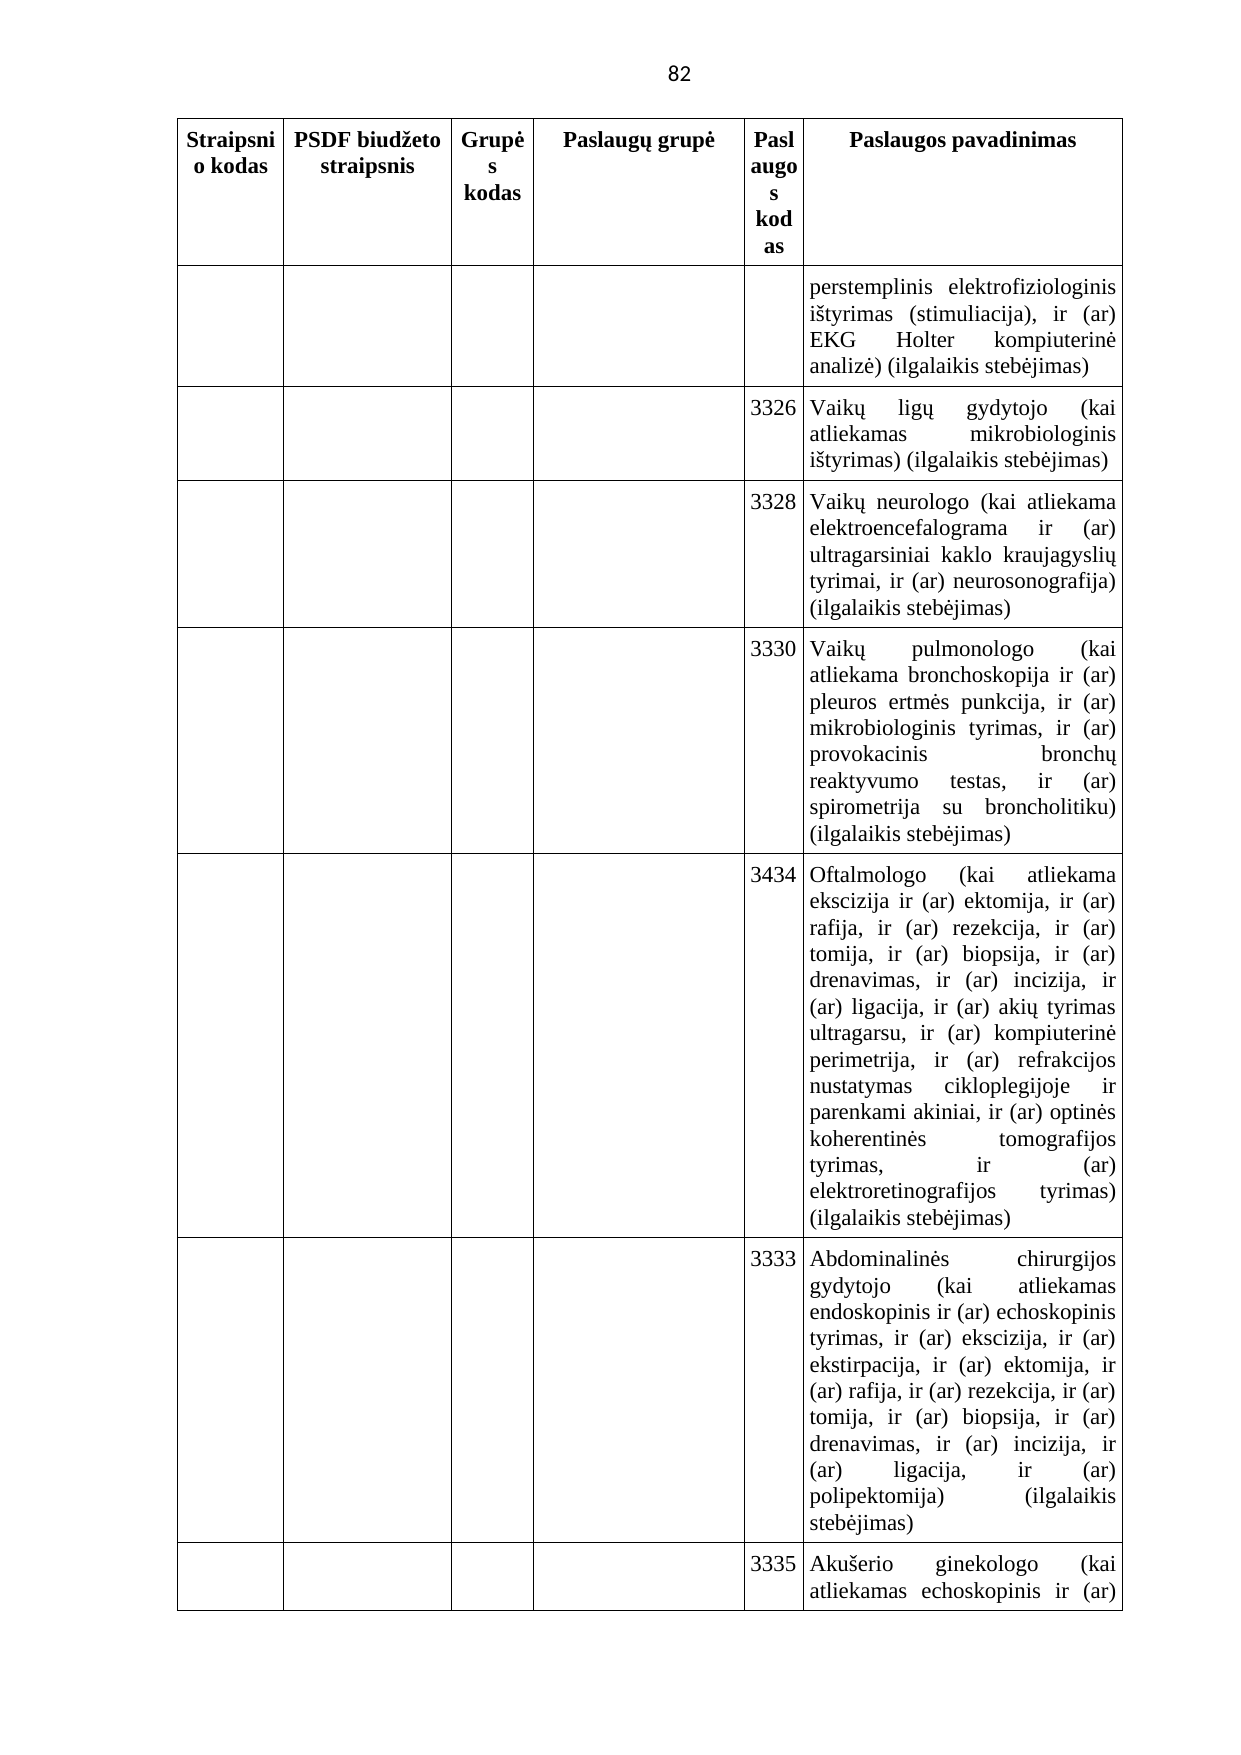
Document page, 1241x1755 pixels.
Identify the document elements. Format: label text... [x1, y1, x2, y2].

table_header Paslaugos kodas [745, 119, 803, 265]
table_cell [284, 387, 451, 480]
table_header PSDF biudžeto straipsnis [284, 119, 451, 265]
table_cell [178, 628, 283, 853]
table_cell 3330 [745, 628, 803, 853]
table_cell [178, 387, 283, 480]
table_cell [534, 628, 744, 853]
table_cell [284, 628, 451, 853]
table_cell Akušerio ginekologo (kai atliekamas echoskopinis ir (ar) [804, 1543, 1122, 1610]
table_cell [178, 1543, 283, 1610]
table_header Grupės kodas [452, 119, 533, 265]
table_cell 3326 [745, 387, 803, 480]
table_cell [284, 1543, 451, 1610]
table_cell Abdominalinės chirurgijos gydytojo (kai atliekamas endoskopinis ir (ar) echoskopinis tyrimas, ir (ar) ekscizija, ir (ar) ekstirpacija, ir (ar) ektomija, ir (ar) rafija, ir (ar) rezekcija, ir (ar) tomija, ir (ar) biopsija, ir (ar) drenavimas, ir (ar) incizija, ir (ar) ligacija, ir (ar) polipektomija) (ilgalaikis stebėjimas) [804, 1238, 1122, 1542]
table_cell [452, 266, 533, 386]
table_cell [745, 266, 803, 386]
table_cell [534, 481, 744, 627]
table_cell [452, 854, 533, 1237]
table_header Straipsnio kodas [178, 119, 283, 265]
table_cell [452, 1543, 533, 1610]
table_cell [452, 481, 533, 627]
table_cell Vaikų ligų gydytojo (kai atliekamas mikrobiologinis ištyrimas) (ilgalaikis stebėjimas) [804, 387, 1122, 480]
table_cell [284, 481, 451, 627]
table_cell Vaikų neurologo (kai atliekama elektroencefalograma ir (ar) ultragarsiniai kaklo kraujagyslių tyrimai, ir (ar) neurosonografija) (ilgalaikis stebėjimas) [804, 481, 1122, 627]
table_cell [178, 266, 283, 386]
table_cell [178, 1238, 283, 1542]
table_cell perstemplinis elektrofiziologinis ištyrimas (stimuliacija), ir (ar) EKG Holter kompiuterinė analizė) (ilgalaikis stebėjimas) [804, 266, 1122, 386]
table_cell [534, 266, 744, 386]
table_cell [284, 854, 451, 1237]
table_cell [178, 481, 283, 627]
table_cell [534, 1543, 744, 1610]
table_cell 3434 [745, 854, 803, 1237]
table_cell [284, 1238, 451, 1542]
table_cell [284, 266, 451, 386]
table_cell 3333 [745, 1238, 803, 1542]
table_cell [452, 1238, 533, 1542]
table_cell [534, 387, 744, 480]
table_cell 3335 [745, 1543, 803, 1610]
table_cell [178, 854, 283, 1237]
table_cell Vaikų pulmonologo (kai atliekama bronchoskopija ir (ar) pleuros ertmės punkcija, ir (ar) mikrobiologinis tyrimas, ir (ar) provokacinis bronchų reaktyvumo testas, ir (ar) spirometrija su broncholitiku) (ilgalaikis stebėjimas) [804, 628, 1122, 853]
table_cell Oftalmologo (kai atliekama ekscizija ir (ar) ektomija, ir (ar) rafija, ir (ar) rezekcija, ir (ar) tomija, ir (ar) biopsija, ir (ar) drenavimas, ir (ar) incizija, ir (ar) ligacija, ir (ar) akių tyrimas ultragarsu, ir (ar) kompiuterinė perimetrija, ir (ar) refrakcijos nustatymas cikloplegijoje ir parenkami akiniai, ir (ar) optinės koherentinės tomografijos tyrimas, ir (ar) elektroretinografijos tyrimas) (ilgalaikis stebėjimas) [804, 854, 1122, 1237]
table_cell 3328 [745, 481, 803, 627]
table_header Paslaugos pavadinimas [804, 119, 1122, 265]
table_cell [534, 854, 744, 1237]
table_cell [452, 628, 533, 853]
table_cell [534, 1238, 744, 1542]
table_cell [452, 387, 533, 480]
table_header Paslaugų grupė [534, 119, 744, 265]
